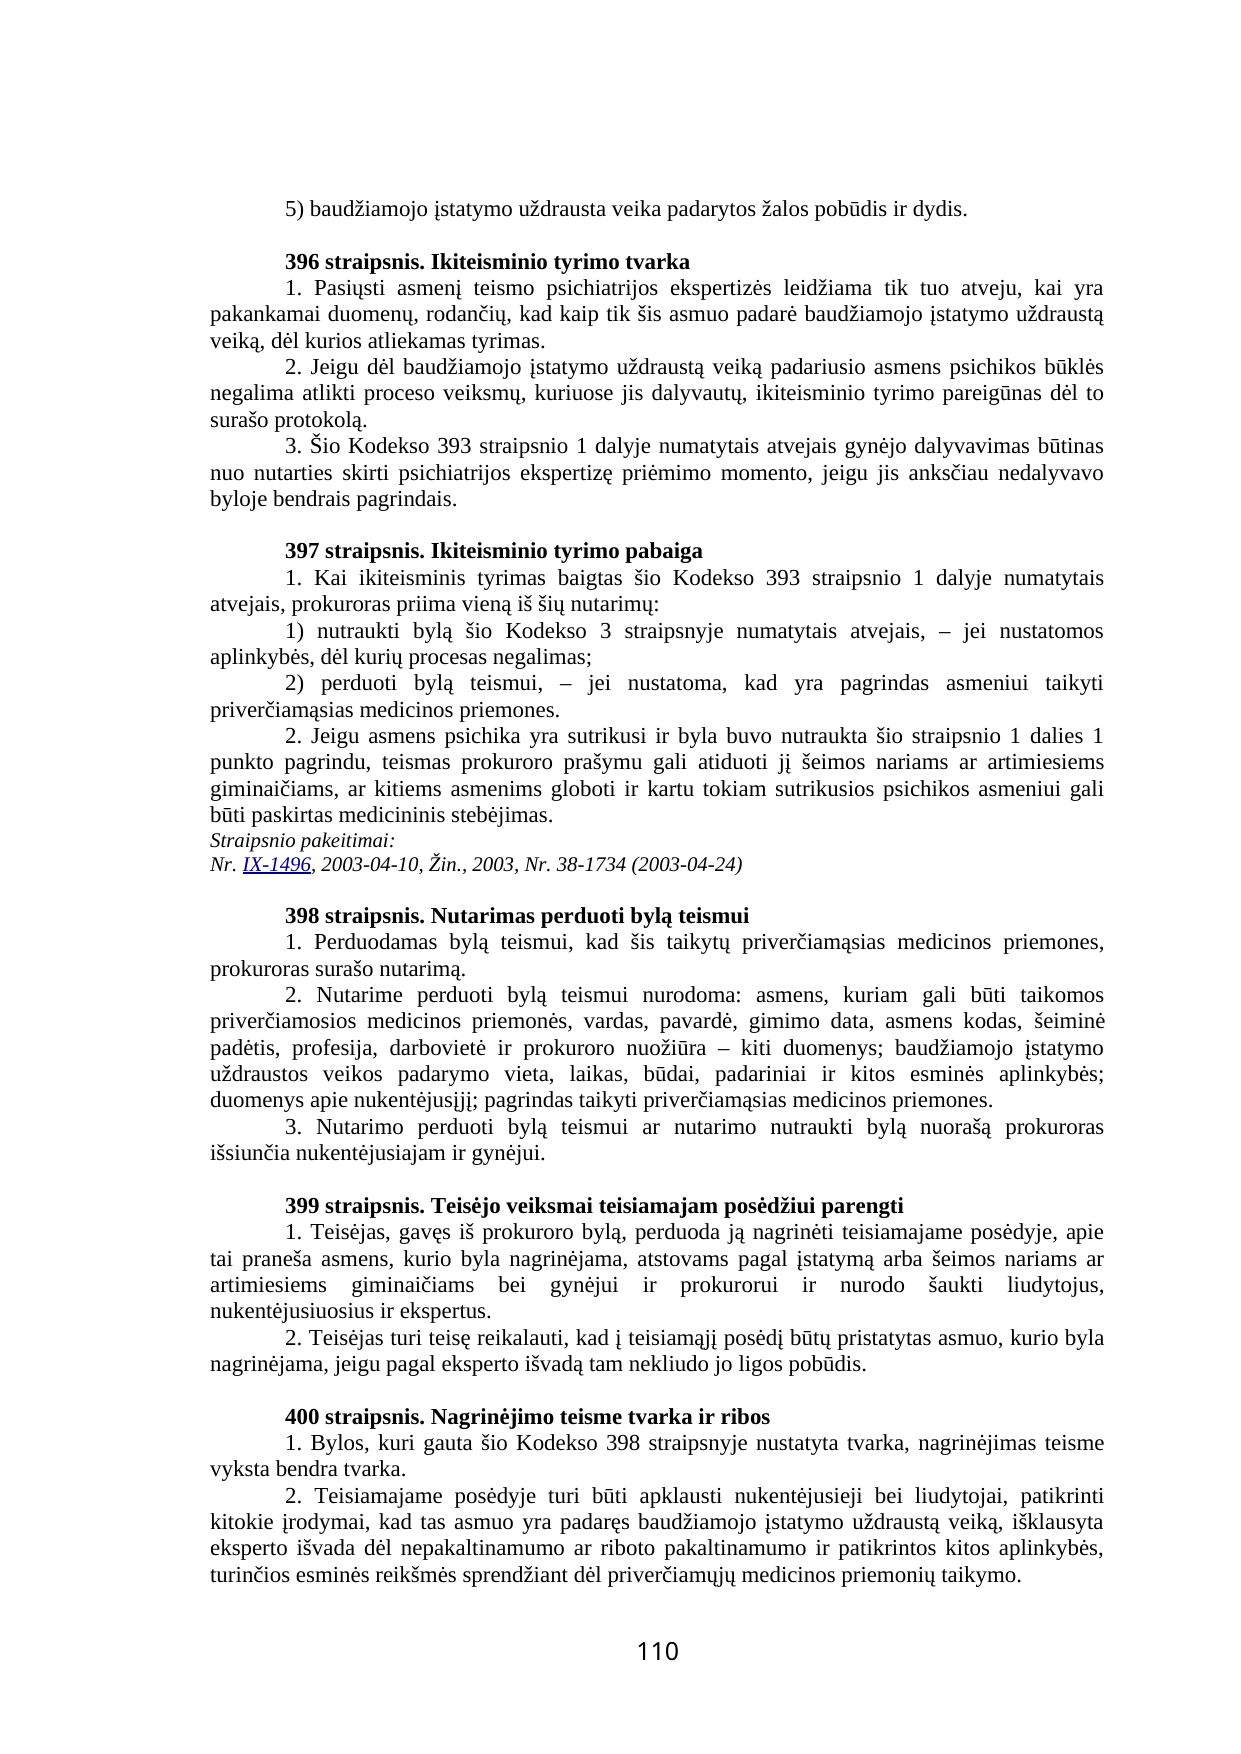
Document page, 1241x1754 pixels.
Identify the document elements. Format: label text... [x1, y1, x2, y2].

text 2. Jeigu asmens psichika yra sutrikusi ir byla buvo nutraukta šio straipsnio 1 dalies 1 punkto pagrindu, teismas prokuroro prašymu gali atiduoti jį šeimos nariams ar artimiesiems giminaičiams, ar kitiems asmenims globoti ir kartu tokiam sutrikusios psichikos asmeniui gali būti paskirtas medicininis stebėjimas. [210, 722, 1106, 827]
text 1. Teisėjas, gavęs iš prokuroro bylą, perduoda ją nagrinėti teisiamajame posėdyje, apie tai praneša asmens, kurio byla nagrinėjama, atstovams pagal įstatymą arba šeimos nariams ar artimiesiems giminaičiams bei gynėjui ir prokurorui ir nurodo šaukti liudytojus, nukentėjusiuosius ir ekspertus. [210, 1218, 1106, 1324]
text Straipsnio pakeitimai: [210, 827, 1106, 852]
text 1. Bylos, kuri gauta šio Kodekso 398 straipsnyje nustatyta tvarka, nagrinėjimas teisme vyksta bendra tvarka. [210, 1429, 1106, 1482]
text 400 straipsnis. Nagrinėjimo teisme tvarka ir ribos [210, 1403, 1106, 1429]
text 397 straipsnis. Ikiteisminio tyrimo pabaiga [210, 538, 1106, 564]
text 2. Teisiamajame posėdyje turi būti apklausti nukentėjusieji bei liudytojai, patikrinti kitokie įrodymai, kad tas asmuo yra padaręs baudžiamojo įstatymo uždraustą veiką, išklausyta eksperto išvada dėl nepakaltinamumo ar riboto pakaltinamumo ir patikrintos kitos aplinkybės, turinčios esminės reikšmės sprendžiant dėl priverčiamųjų medicinos priemonių taikymo. [210, 1482, 1106, 1587]
text 1. Pasiųsti asmenį teismo psichiatrijos ekspertizės leidžiama tik tuo atveju, kai yra pakankamai duomenų, rodančių, kad kaip tik šis asmuo padarė baudžiamojo įstatymo uždraustą veiką, dėl kurios atliekamas tyrimas. [210, 274, 1106, 353]
text 396 straipsnis. Ikiteisminio tyrimo tvarka [210, 248, 1106, 274]
text 1) nutraukti bylą šio Kodekso 3 straipsnyje numatytais atvejais, – jei nustatomos aplinkybės, dėl kurių procesas negalimas; [210, 617, 1106, 669]
text 399 straipsnis. Teisėjo veiksmai teisiamajam posėdžiui parengti [210, 1192, 1106, 1218]
text 2. Teisėjas turi teisę reikalauti, kad į teisiamąjį posėdį būtų pristatytas asmuo, kurio byla nagrinėjama, jeigu pagal eksperto išvadą tam nekliudo jo ligos pobūdis. [210, 1324, 1106, 1376]
text 3. Šio Kodekso 393 straipsnio 1 dalyje numatytais atvejais gynėjo dalyvavimas būtinas nuo nutarties skirti psichiatrijos ekspertizę priėmimo momento, jeigu jis anksčiau nedalyvavo byloje bendrais pagrindais. [210, 432, 1106, 511]
text 3. Nutarimo perduoti bylą teismui ar nutarimo nutraukti bylą nuorašą prokuroras išsiunčia nukentėjusiajam ir gynėjui. [210, 1113, 1106, 1166]
text 2. Nutarime perduoti bylą teismui nurodoma: asmens, kuriam gali būti taikomos priverčiamosios medicinos priemonės, vardas, pavardė, gimimo data, asmens kodas, šeiminė padėtis, profesija, darbovietė ir prokuroro nuožiūra – kiti duomenys; baudžiamojo įstatymo uždraustos veikos padarymo vieta, laikas, būdai, padariniai ir kitos esminės aplinkybės; duomenys apie nukentėjusįjį; pagrindas taikyti priverčiamąsias medicinos priemones. [210, 981, 1106, 1113]
text 2) perduoti bylą teismui, – jei nustatoma, kad yra pagrindas asmeniui taikyti priverčiamąsias medicinos priemones. [210, 669, 1106, 722]
text 1. Kai ikiteisminis tyrimas baigtas šio Kodekso 393 straipsnio 1 dalyje numatytais atvejais, prokuroras priima vieną iš šių nutarimų: [210, 564, 1106, 617]
text 1. Perduodamas bylą teismui, kad šis taikytų priverčiamąsias medicinos priemones, prokuroras surašo nutarimą. [210, 928, 1106, 981]
text Nr. IX-1496, 2003-04-10, Žin., 2003, Nr. 38-1734 (2003-04-24) [210, 852, 1106, 876]
text 5) baudžiamojo įstatymo uždrausta veika padarytos žalos pobūdis ir dydis. [210, 195, 1106, 221]
text 398 straipsnis. Nutarimas perduoti bylą teismui [210, 902, 1106, 928]
text 2. Jeigu dėl baudžiamojo įstatymo uždraustą veiką padariusio asmens psichikos būklės negalima atlikti proceso veiksmų, kuriuose jis dalyvautų, ikiteisminio tyrimo pareigūnas dėl to surašo protokolą. [210, 353, 1106, 432]
